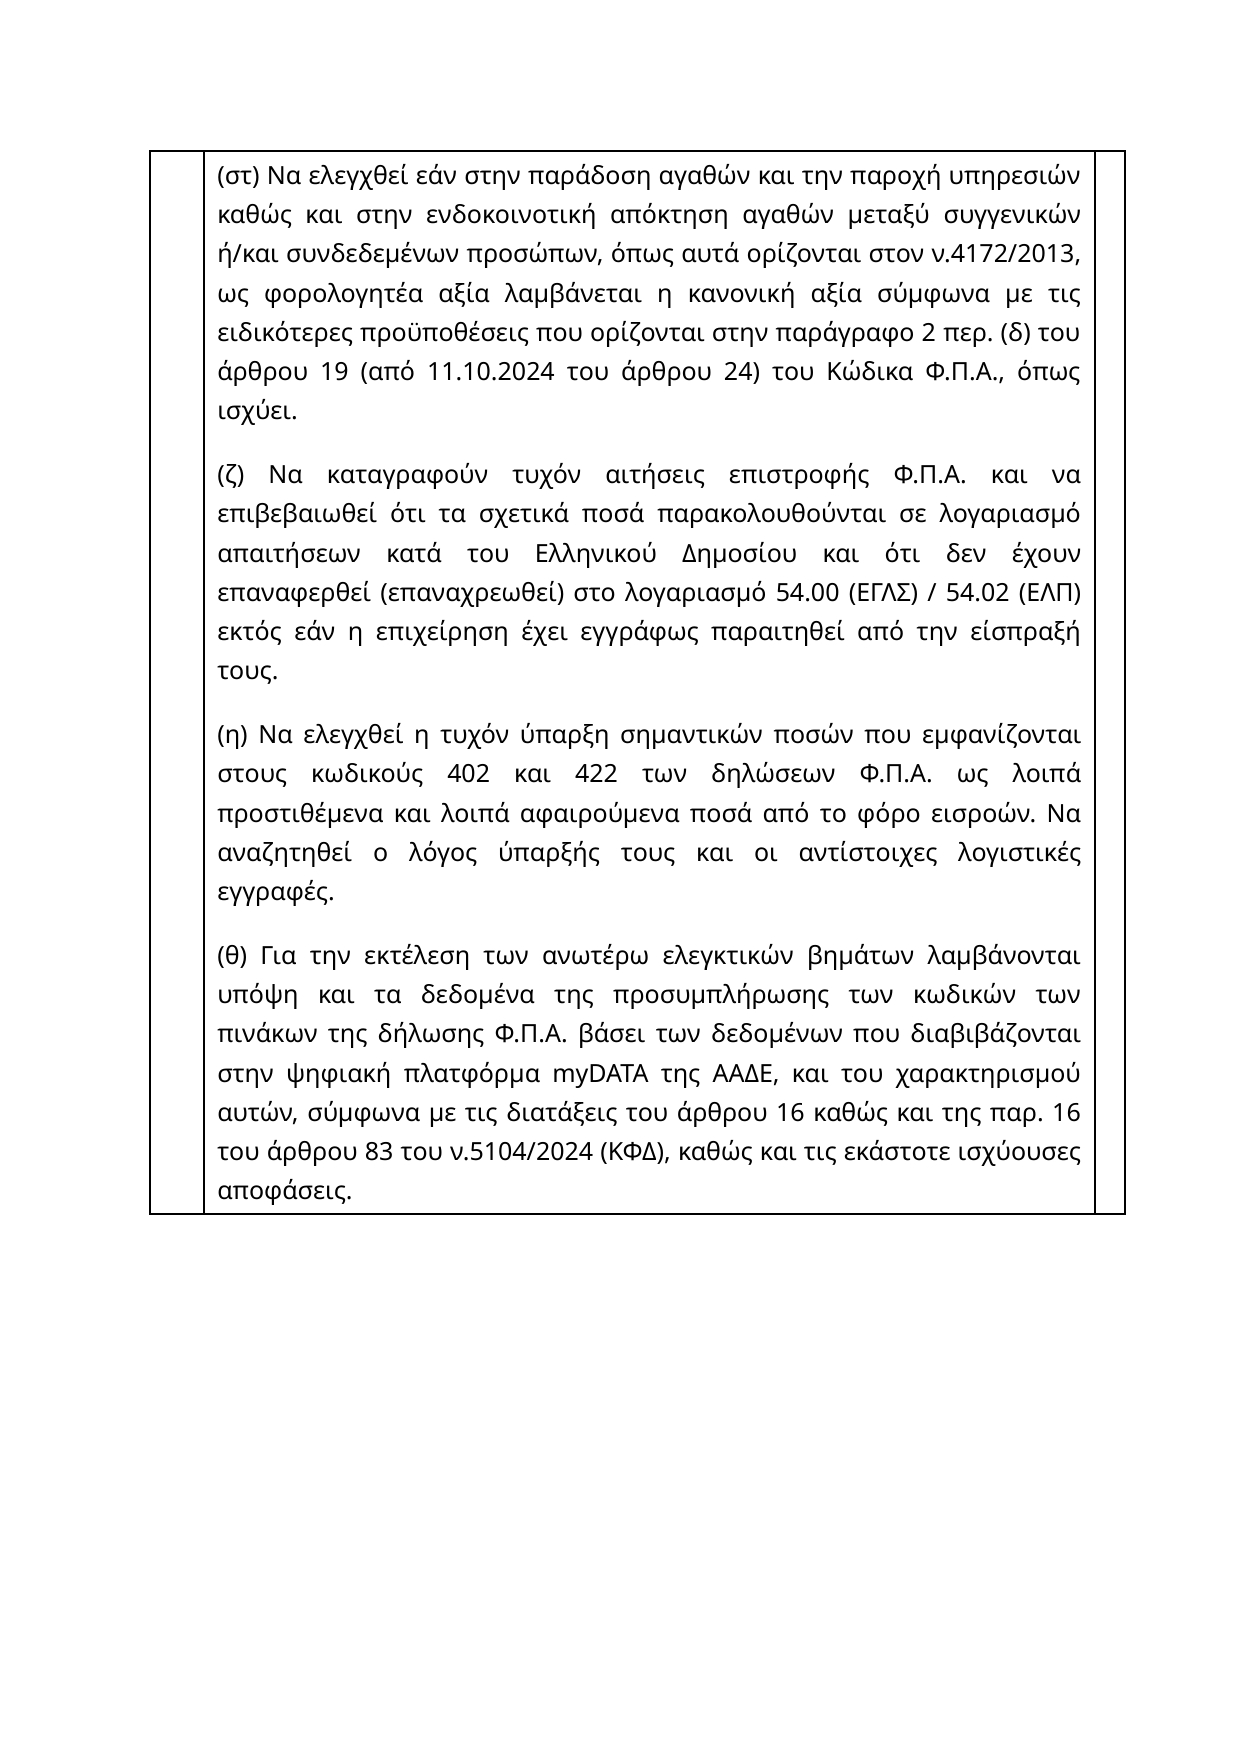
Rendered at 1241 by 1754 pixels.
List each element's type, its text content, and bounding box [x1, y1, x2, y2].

table_header [1096, 152, 1124, 1213]
table_header [151, 152, 203, 1213]
table_header (στ) Να ελεγχθεί εάν στην παράδοση αγαθών και την παροχή υπηρεσιών καθώς και στην ενδοκοινοτική απόκτηση αγαθών μεταξύ συγγενικών ή/και συνδεδεμένων προσώπων, όπως αυτά ορίζονται στον ν.4172/2013, ως φορολογητέα αξία λαμβάνεται η κανονική αξία σύμφωνα με τις ειδικότερες προϋποθέσεις που ορίζονται στην παράγραφο 2 περ. (δ) του άρθρου 19 (από 11.10.2024 του άρθρου 24) του Κώδικα Φ.Π.Α., όπως ισχύει. (ζ) Να καταγραφούν τυχόν αιτήσεις επιστροφής Φ.Π.Α. και να επιβεβαιωθεί ότι τα σχετικά ποσά παρακολουθούνται σε λογαριασμό απαιτήσεων κατά του Ελληνικού Δημοσίου και ότι δεν έχουν επαναφερθεί (επαναχρεωθεί) στο λογαριασμό 54.00 (ΕΓΛΣ) / 54.02 (ΕΛΠ) εκτός εάν η επιχείρηση έχει εγγράφως παραιτηθεί από την είσπραξή τους. (η) Να ελεγχθεί η τυχόν ύπαρξη σημαντικών ποσών που εμφανίζονται στους κωδικούς 402 και 422 των δηλώσεων Φ.Π.Α. ως λοιπά προστιθέμενα και λοιπά αφαιρούμενα ποσά από το φόρο εισροών. Να αναζητηθεί ο λόγος ύπαρξής τους και οι αντίστοιχες λογιστικές εγγραφές. (θ) Για την εκτέλεση των ανωτέρω ελεγκτικών βημάτων λαμβάνονται υπόψη και τα δεδομένα της προσυμπλήρωσης των κωδικών των πινάκων της δήλωσης Φ.Π.Α. βάσει των δεδομένων που διαβιβάζονται στην ψηφιακή πλατφόρμα myDATA της ΑΑΔΕ, και του χαρακτηρισμού αυτών, σύμφωνα με τις διατάξεις του άρθρου 16 καθώς και της παρ. 16 του άρθρου 83 του ν.5104/2024 (ΚΦΔ), καθώς και τις εκάστοτε ισχύουσες αποφάσεις. [205, 152, 1094, 1213]
